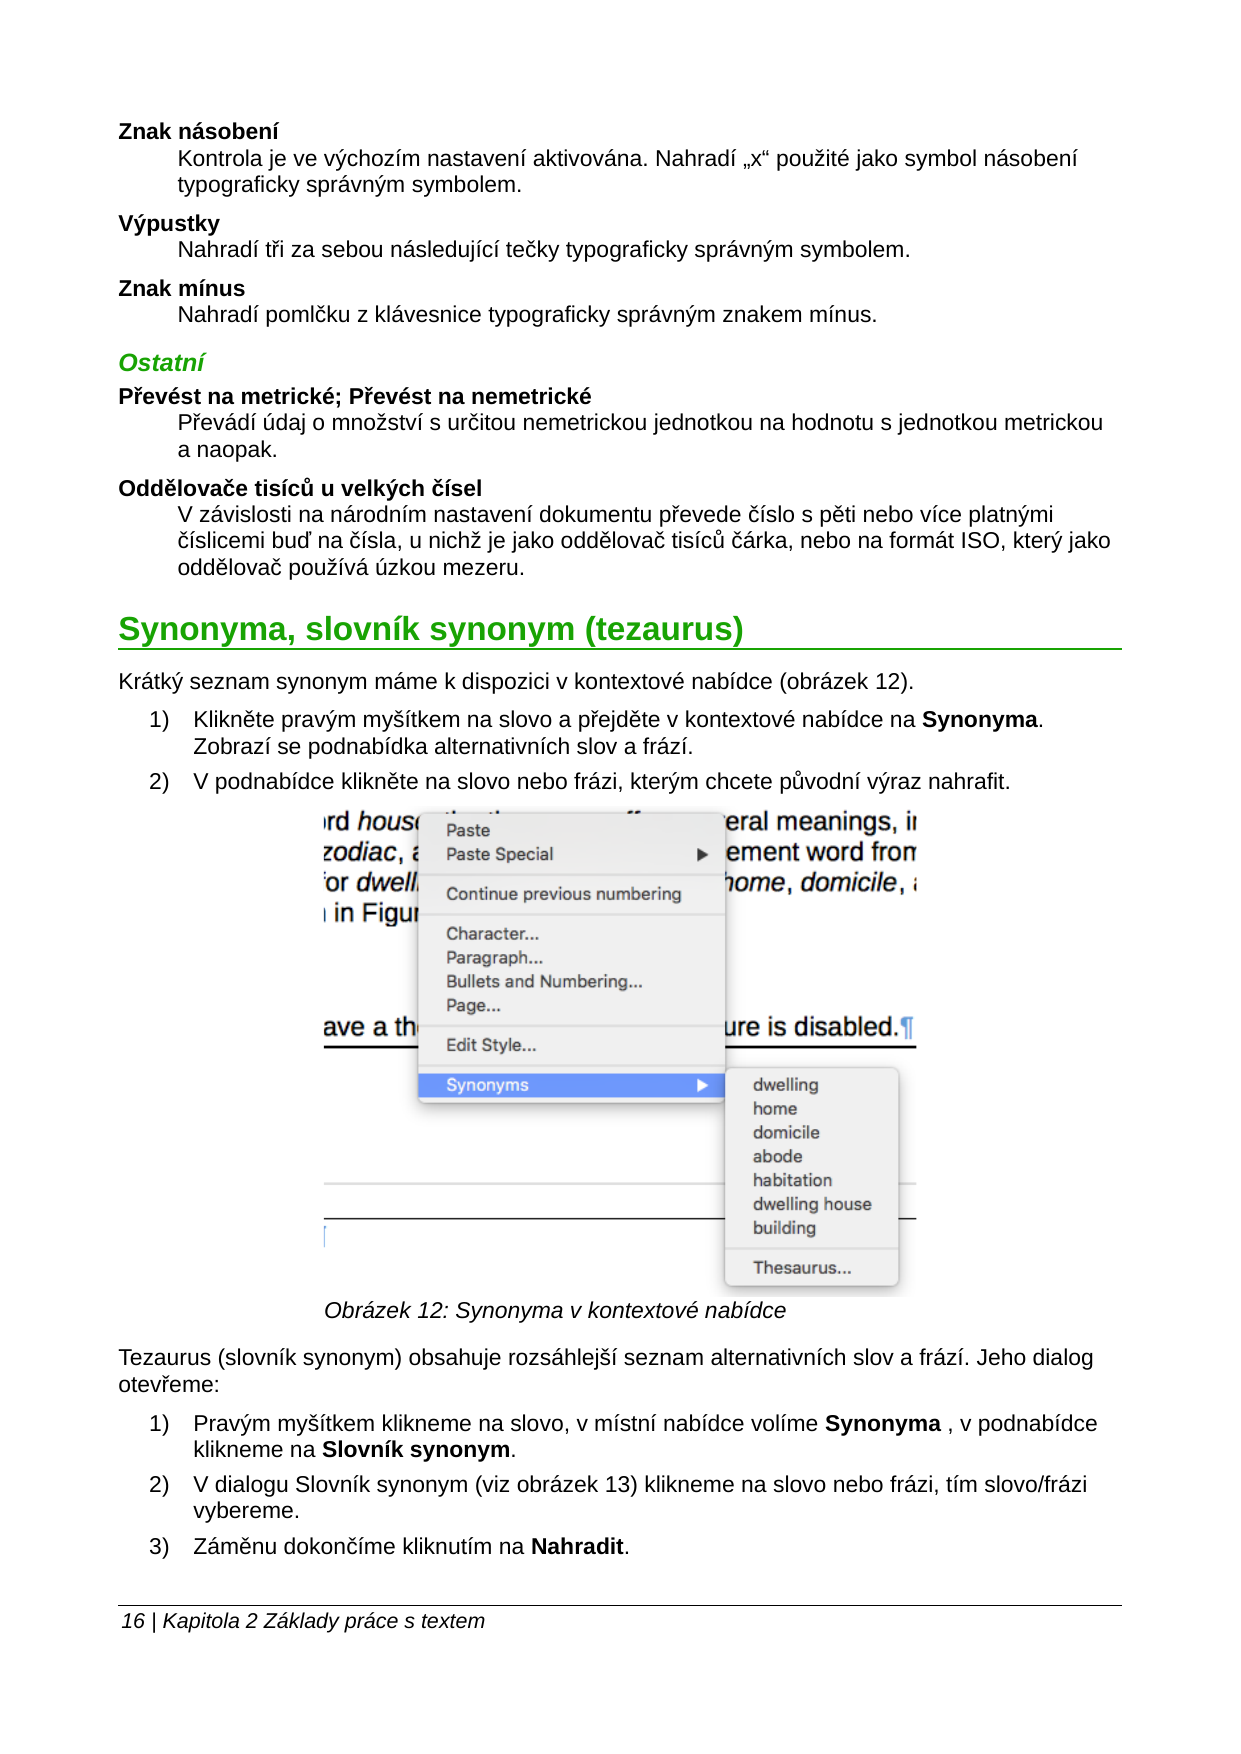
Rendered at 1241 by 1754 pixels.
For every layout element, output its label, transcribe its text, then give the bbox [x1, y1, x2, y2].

text Znak násobení [118, 118, 1122, 144]
list Klikněte pravým myšítkem na slovo a přejděte v kontextové nabídce na Synonyma. Zobrazí se podnabídka alternativních slov a frází. [169, 706, 1122, 759]
text Výpustky [118, 210, 1122, 236]
text Znak mínus [118, 275, 1122, 301]
text Oddělovače tisíců u velkých čísel [118, 474, 1122, 501]
text Převést na metrické; Převést na nemetrické [118, 383, 1122, 409]
text V závislosti na národním nastavení dokumentu převede číslo s pěti nebo více platnými číslicemi buď na čísla, u nichž je jako oddělovač tisíců čárka, nebo na formát ISO, který jako oddělovač používá úzkou mezeru. [177, 501, 1122, 580]
text Nahradí pomlčku z klávesnice typograficky správným znakem mínus. [177, 301, 1122, 328]
list V podnabídce klikněte na slovo nebo frázi, kterým chcete původní výraz nahrafit. [169, 768, 1122, 794]
text Kontrola je ve výchozím nastavení aktivována. Nahradí „x“ použité jako symbol násobení typograficky správným symbolem. [177, 144, 1122, 197]
text Převádí údaj o množství s určitou nemetrickou jednotkou na hodnotu s jednotkou metrickou a naopak. [177, 409, 1122, 462]
list Záměnu dokončíme kliknutím na Nahradit. [169, 1533, 1122, 1559]
list Pravým myšítkem klikneme na slovo, v místní nabídce volíme Synonyma , v podnabídce klikneme na Slovník synonym. [169, 1409, 1122, 1462]
picture [323, 806, 917, 1297]
text Obrázek 12: Synonyma v kontextové nabídce [324, 1297, 916, 1323]
subtitle Ostatní [118, 348, 1122, 377]
subtitle Synonyma, slovník synonym (tezaurus) [118, 609, 1122, 648]
list Krátký seznam synonym máme k dispozici v kontextové nabídce (obrázek 12). [118, 668, 1122, 694]
list V dialogu Slovník synonym (viz obrázek 13) klikneme na slovo nebo frázi, tím slovo/frázi vybereme. [169, 1471, 1122, 1524]
text Nahradí tři za sebou následující tečky typograficky správným symbolem. [177, 236, 1122, 262]
list Tezaurus (slovník synonym) obsahuje rozsáhlejší seznam alternativních slov a frází. Jeho dialog otevřeme: [118, 1344, 1122, 1397]
